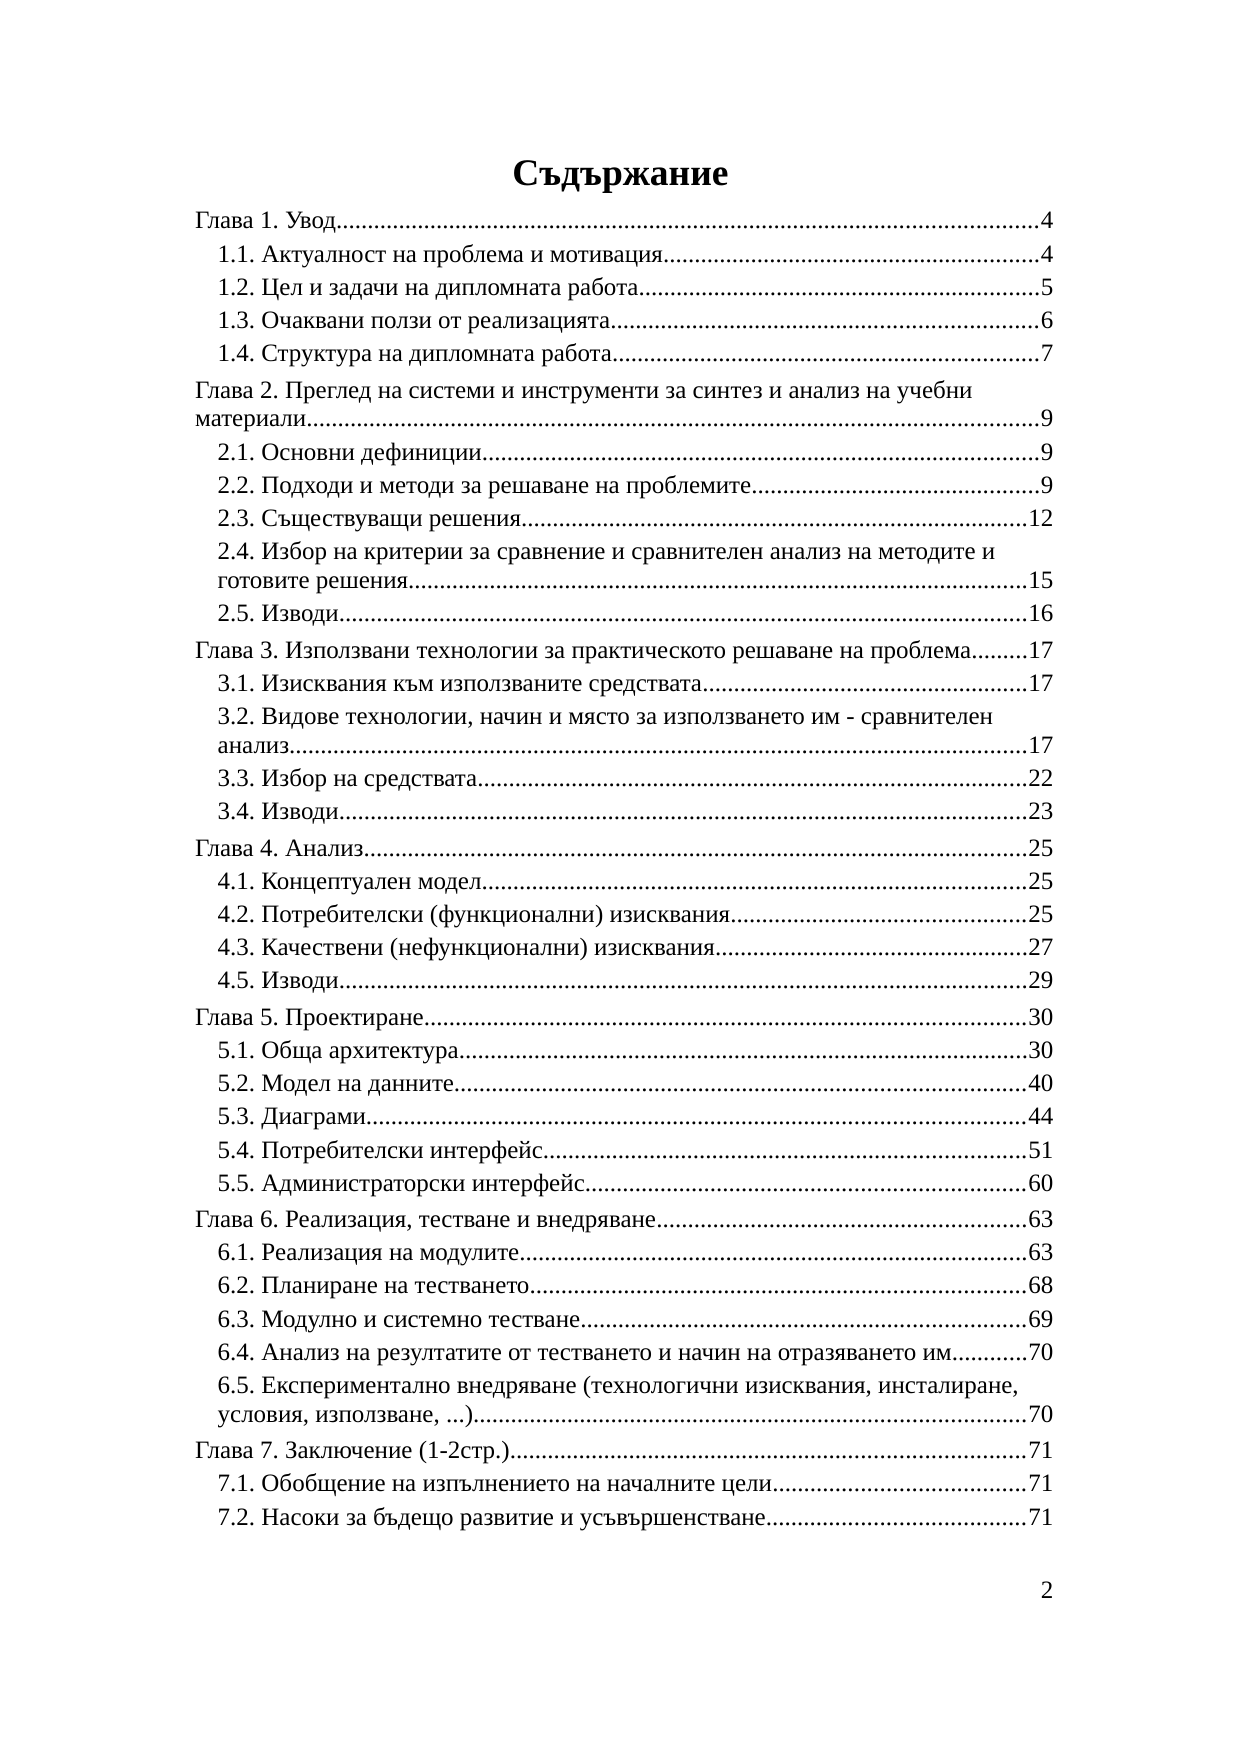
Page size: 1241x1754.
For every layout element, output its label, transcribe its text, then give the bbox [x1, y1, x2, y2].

text 2.4. Избор на критерии за сравнение и сравнителен анализ на методите и готовите решения 15 [217, 536, 1053, 594]
text Глава 5. Проектиране 30 [195, 1002, 1053, 1031]
text Глава 7. Заключение (1-2стр.) 71 [195, 1435, 1053, 1464]
text 2.5. Изводи 16 [217, 598, 1053, 627]
text 1.2. Цел и задачи на дипломната работа 5 [217, 272, 1053, 301]
text 3.3. Избор на средствата 22 [217, 763, 1053, 792]
text 6.4. Анализ на резултатите от тестването и начин на отразяването им 70 [217, 1337, 1053, 1366]
text 3.2. Видове технологии, начин и място за използването им - сравнителен анализ 17 [217, 701, 1053, 759]
text 1.4. Структура на дипломната работа 7 [217, 338, 1053, 367]
text 4.2. Потребителски (функционални) изисквания 25 [217, 899, 1053, 928]
text 6.2. Планиране на тестването 68 [217, 1271, 1053, 1299]
text 4.3. Качествени (нефункционални) изисквания 27 [217, 932, 1053, 961]
text 2.1. Основни дефиниции 9 [217, 437, 1053, 466]
text 5.5. Администраторски интерфейс 60 [217, 1168, 1053, 1197]
text 6.1. Реализация на модулите 63 [217, 1237, 1053, 1266]
text Глава 6. Реализация, тестване и внедряване 63 [195, 1204, 1053, 1233]
text 2.3. Съществуващи решения 12 [217, 503, 1053, 532]
text 4.1. Концептуален модел 25 [217, 866, 1053, 894]
text Глава 4. Анализ 25 [195, 833, 1053, 861]
text 5.2. Модел на данните 40 [217, 1068, 1053, 1097]
subtitle Съдържание [187, 150, 1053, 193]
text 5.4. Потребителски интерфейс 51 [217, 1135, 1053, 1163]
text 1.1. Актуалност на проблема и мотивация 4 [217, 239, 1053, 268]
text 5.1. Обща архитектура 30 [217, 1035, 1053, 1064]
text 6.3. Модулно и системно тестване 69 [217, 1304, 1053, 1333]
text 6.5. Експериментално внедряване (технологични изисквания, инсталиране, условия, използване, ...) 70 [217, 1370, 1053, 1428]
text Глава 3. Използвани технологии за практическото решаване на проблема 17 [195, 635, 1053, 663]
text 1.3. Очаквани ползи от реализацията 6 [217, 305, 1053, 334]
text 3.4. Изводи 23 [217, 796, 1053, 825]
text 5.3. Диаграми 44 [217, 1101, 1053, 1130]
text 7.2. Насоки за бъдещо развитие и усъвършенстване 71 [217, 1502, 1053, 1531]
text Глава 2. Преглед на системи и инструменти за синтез и анализ на учебни материали 9 [195, 375, 1053, 432]
text 7.1. Обобщение на изпълнението на началните цели 71 [217, 1468, 1053, 1497]
text 2.2. Подходи и методи за решаване на проблемите 9 [217, 470, 1053, 499]
text 3.1. Изисквания към използваните средствата 17 [217, 668, 1053, 697]
text 4.5. Изводи 29 [217, 966, 1053, 994]
text Глава 1. Увод 4 [195, 206, 1053, 234]
